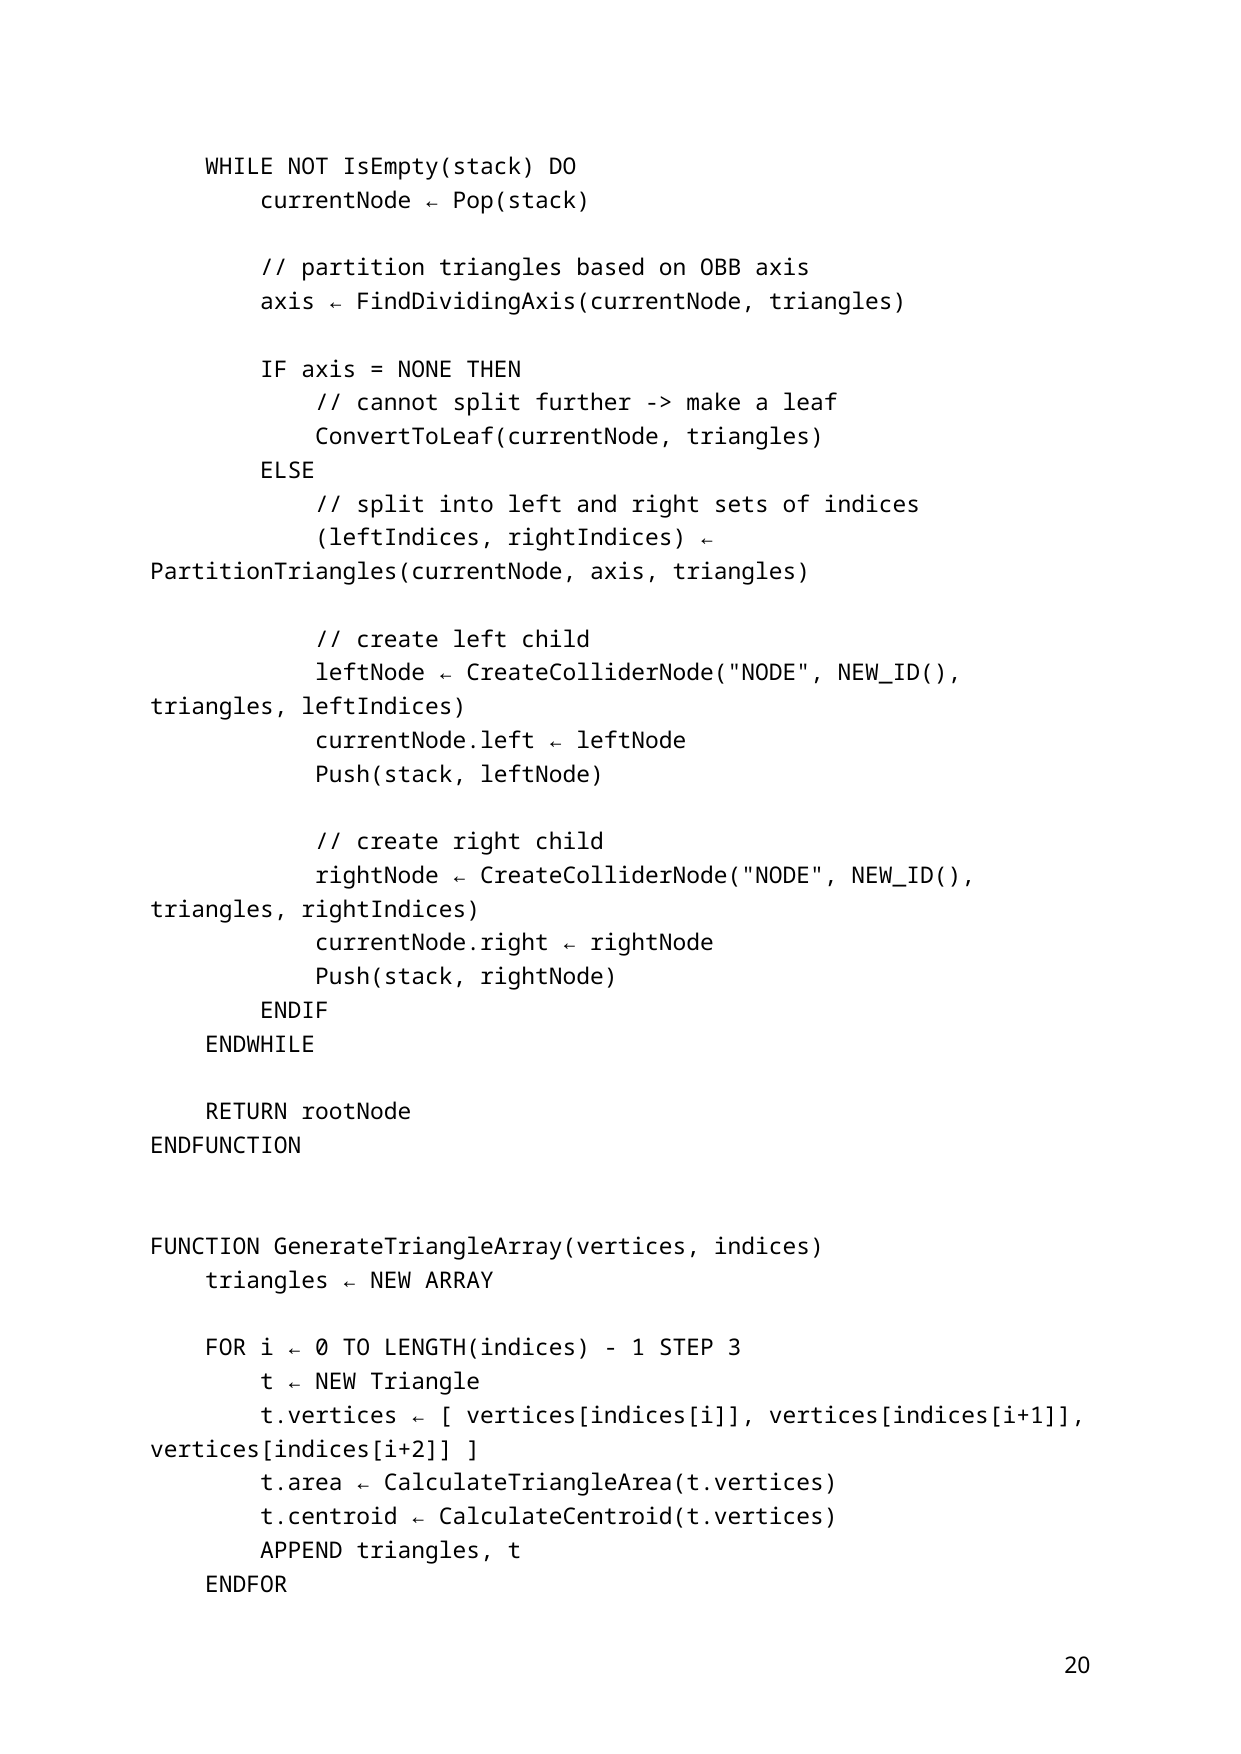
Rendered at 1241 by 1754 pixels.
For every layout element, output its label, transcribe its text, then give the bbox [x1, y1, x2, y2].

text Push(stack, leftNode) [150, 757, 1090, 789]
text IF axis = NONE THEN [150, 352, 1090, 384]
text triangles ← NEW ARRAY [150, 1264, 1090, 1295]
text currentNode ← Pop(stack) [150, 184, 1090, 215]
text ENDIF [150, 994, 1090, 1025]
text ENDFUNCTION [150, 1129, 1090, 1160]
text FUNCTION GenerateTriangleArray(vertices, indices) [150, 1230, 1090, 1261]
text currentNode.right ← rightNode [150, 926, 1090, 957]
text t.area ← CalculateTriangleArea(t.vertices) [150, 1466, 1090, 1497]
text currentNode.left ← leftNode [150, 724, 1090, 755]
text t.vertices ← [ vertices[indices[i]], vertices[indices[i+1]], vertices[indices[i+2]] ] [150, 1399, 1090, 1464]
text WHILE NOT IsEmpty(stack) DO [150, 150, 1090, 181]
text // cannot split further -> make a leaf [150, 386, 1090, 417]
text ENDWHILE [150, 1027, 1090, 1059]
text ConvertToLeaf(currentNode, triangles) [150, 420, 1090, 451]
text t ← NEW Triangle [150, 1365, 1090, 1396]
text axis ← FindDividingAxis(currentNode, triangles) [150, 285, 1090, 316]
text Push(stack, rightNode) [150, 960, 1090, 991]
text FOR i ← 0 TO LENGTH(indices) - 1 STEP 3 [150, 1331, 1090, 1362]
text // create right child [150, 825, 1090, 856]
text // partition triangles based on OBB axis [150, 251, 1090, 282]
text // create left child [150, 622, 1090, 654]
text rightNode ← CreateColliderNode("NODE", NEW_ID(), triangles, rightIndices) [150, 859, 1090, 924]
text ENDFOR [150, 1567, 1090, 1599]
text // split into left and right sets of indices [150, 487, 1090, 519]
text ELSE [150, 454, 1090, 485]
text APPEND triangles, t [150, 1534, 1090, 1565]
text leftNode ← CreateColliderNode("NODE", NEW_ID(), triangles, leftIndices) [150, 656, 1090, 721]
text RETURN rootNode [150, 1095, 1090, 1126]
text t.centroid ← CalculateCentroid(t.vertices) [150, 1500, 1090, 1531]
text (leftIndices, rightIndices) ← PartitionTriangles(currentNode, axis, triangles) [150, 521, 1090, 586]
